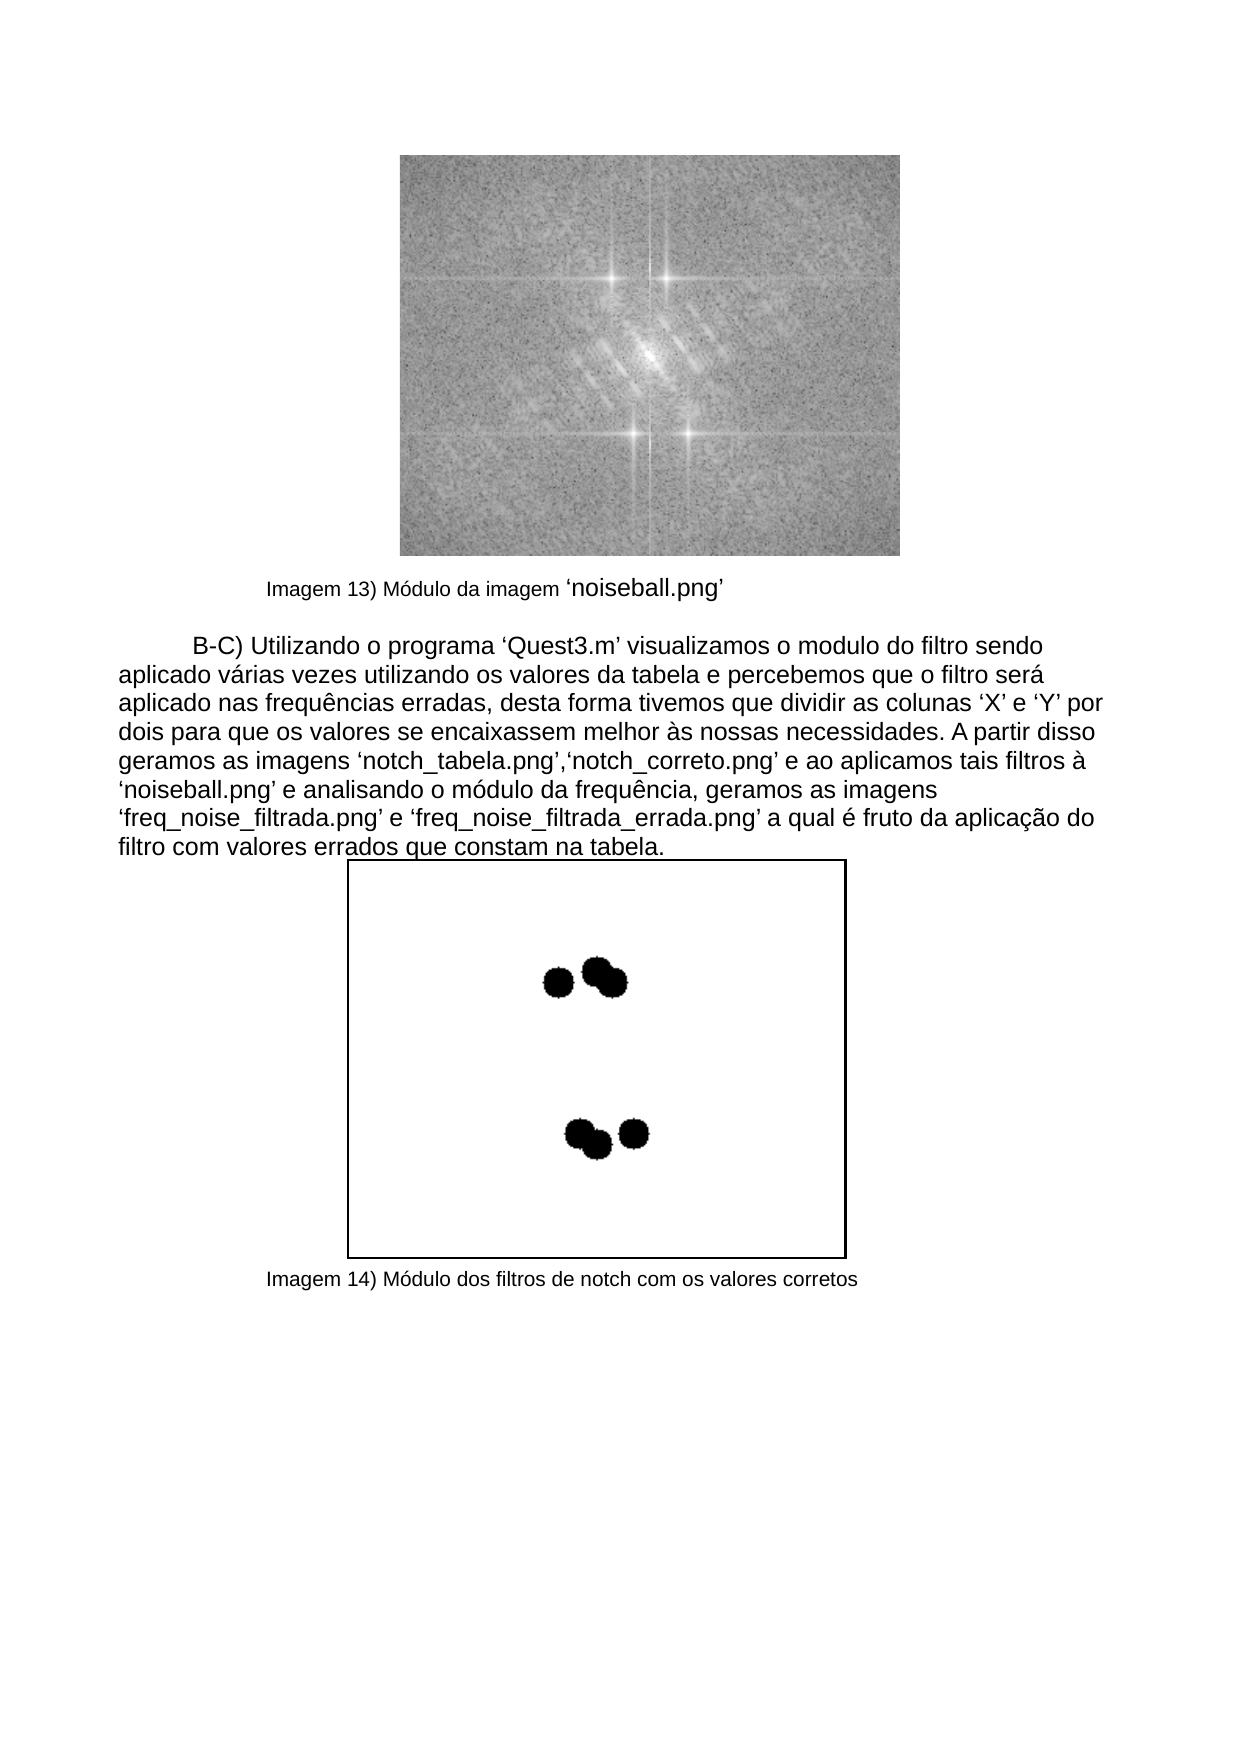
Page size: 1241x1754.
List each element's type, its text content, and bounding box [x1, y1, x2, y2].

text Imagem 13) Módulo da imagem ‘noiseball.png’ [118, 573, 1122, 602]
picture [399, 155, 900, 556]
text B-C) Utilizando o programa ‘Quest3.m’ visualizamos o modulo do filtro sendo aplicado várias vezes utilizando os valores da tabela e percebemos que o filtro será aplicado nas frequências erradas, desta forma tivemos que dividir as colunas ‘X’ e ‘Y’ por dois para que os valores se encaixassem melhor às nossas necessidades. A partir disso geramos as imagens ‘notch_tabela.png’,‘notch_correto.png’ e ao aplicamos tais filtros à ‘noiseball.png’ e analisando o módulo da frequência, geramos as imagens ‘freq_noise_filtrada.png’ e ‘freq_noise_filtrada_errada.png’ a qual é fruto da aplicação do filtro com valores errados que constam na tabela. [118, 631, 1122, 861]
picture [351, 863, 842, 1254]
text [349, 861, 844, 1257]
text Imagem 14) Módulo dos filtros de notch com os valores corretos [118, 1263, 1122, 1292]
